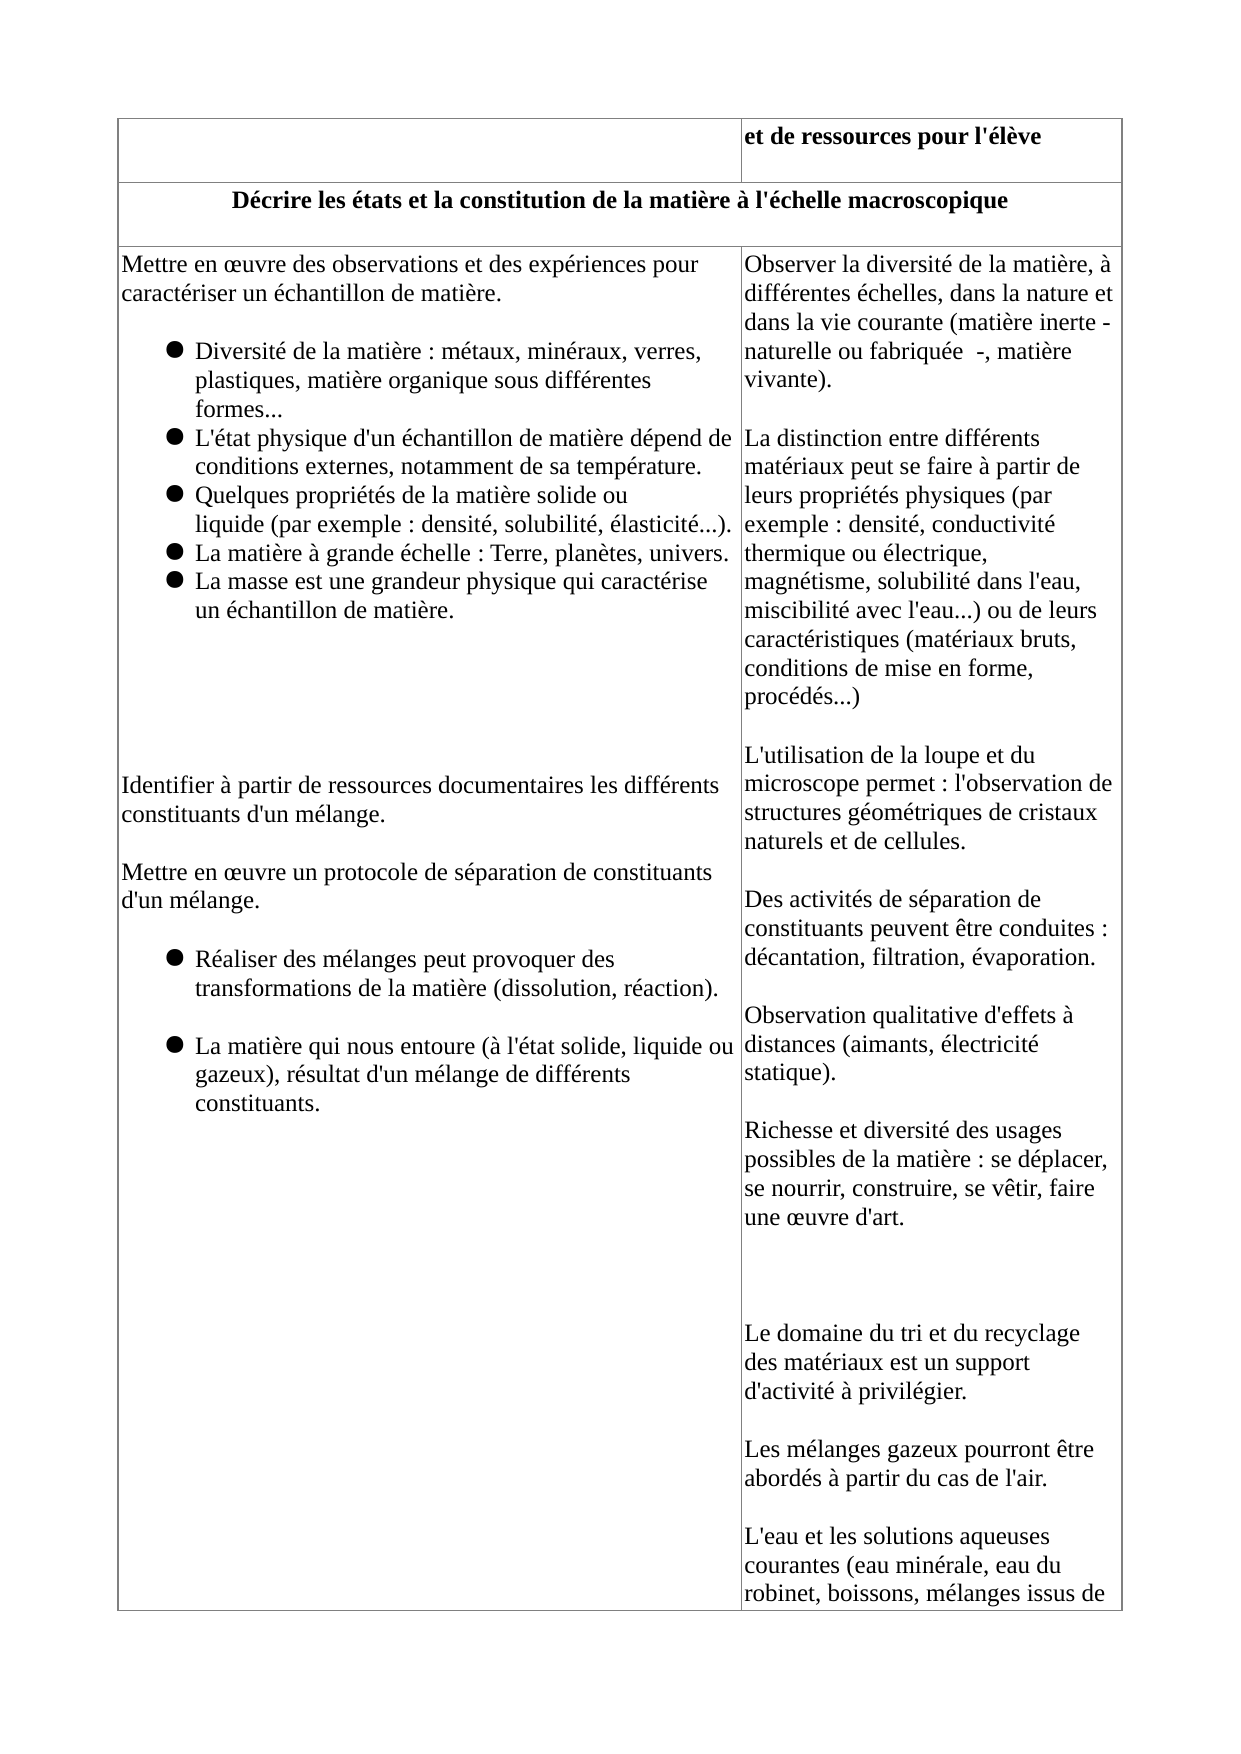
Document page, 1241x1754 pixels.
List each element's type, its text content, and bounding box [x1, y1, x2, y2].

table_cell [119, 119, 741, 182]
table_cell Mettre en œuvre des observations et des expériences pour caractériser un échantillon de matière. Diversité de la matière : métaux, minéraux, verres, plastiques, matière organique sous différentes formes... L'état physique d'un échantillon de matière dépend de conditions externes, notamment de sa température. Quelques propriétés de la matière solide ou liquide (par exemple : densité, solubilité, élasticité...). La matière à grande échelle : Terre, planètes, univers. La masse est une grandeur physique qui caractérise un échantillon de matière. Identifier à partir de ressources documentaires les différents constituants d'un mélange. Mettre en œuvre un protocole de séparation de constituants d'un mélange. Réaliser des mélanges peut provoquer des transformations de la matière (dissolution, réaction). La matière qui nous entoure (à l'état solide, liquide ou gazeux), résultat d'un mélange de différents constituants. [119, 247, 741, 1610]
table_cell et de ressources pour l'élève [742, 119, 1121, 182]
table_cell Observer la diversité de la matière, à différentes échelles, dans la nature et dans la vie courante (matière inerte -naturelle ou fabriquée -, matière vivante). La distinction entre différents matériaux peut se faire à partir de leurs propriétés physiques (par exemple : densité, conductivité thermique ou électrique, magnétisme, solubilité dans l'eau, miscibilité avec l'eau...) ou de leurs caractéristiques (matériaux bruts, conditions de mise en forme, procédés...) L'utilisation de la loupe et du microscope permet : l'observation de structures géométriques de cristaux naturels et de cellules. Des activités de séparation de constituants peuvent être conduites : décantation, filtration, évaporation. Observation qualitative d'effets à distances (aimants, électricité statique). Richesse et diversité des usages possibles de la matière : se déplacer, se nourrir, construire, se vêtir, faire une œuvre d'art. Le domaine du tri et du recyclage des matériaux est un support d'activité à privilégier. Les mélanges gazeux pourront être abordés à partir du cas de l'air. L'eau et les solutions aqueuses courantes (eau minérale, eau du robinet, boissons, mélanges issus de [742, 247, 1121, 1610]
table_cell Décrire les états et la constitution de la matière à l'échelle macroscopique [119, 183, 1121, 246]
